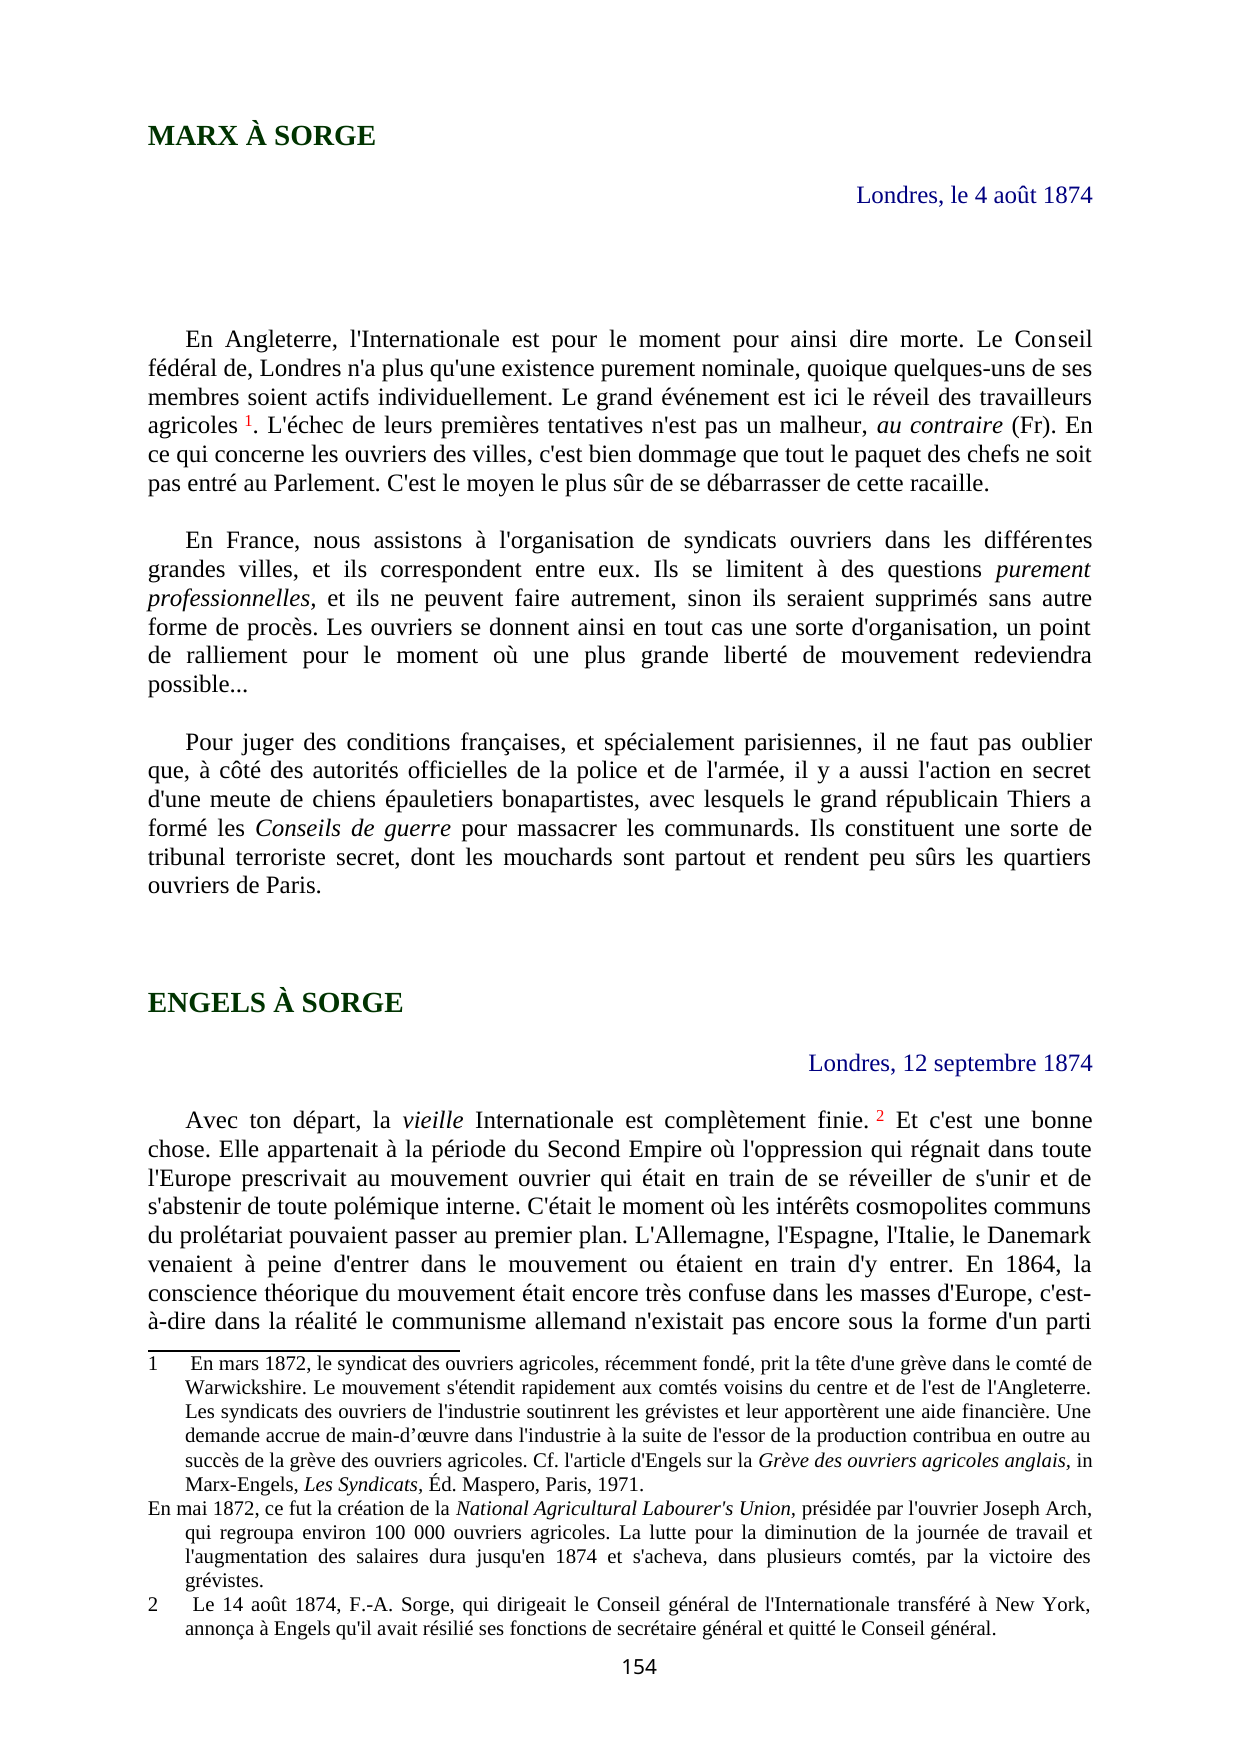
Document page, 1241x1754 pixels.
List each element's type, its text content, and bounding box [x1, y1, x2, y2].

text En Angleterre, l'Internationale est pour le moment pour ainsi dire morte. Le Con­seil fédéral de, Londres n'a plus qu'une existence purement nominale, quoique quelques-uns de ses membres soient actifs individuellement. Le grand événement est ici le réveil des travailleurs agricoles . L'échec de leurs premières tentatives n'est pas un malheur, au contraire (Fr). En ce qui concerne les ouvriers des villes, c'est bien dommage que tout le paquet des chefs ne soit pas entré au Parlement. C'est le moyen le plus sûr de se débarrasser de cette racaille. [148, 324, 1093, 497]
text Pour juger des conditions françaises, et spécialement parisiennes, il ne faut pas oublier que, à côté des autorités officielles de la police et de l'armée, il y a aussi l'action en secret d'une meute de chiens épauletiers bonapartistes, avec lesquels le grand républicain Thiers a formé les Conseils de guerre pour massacrer les commu­nards. Ils constituent une sorte de tribunal terroriste secret, dont les mouchards sont partout et rendent peu sûrs les quartiers ouvriers de Paris. [148, 727, 1093, 899]
text MARX À SORGE [148, 118, 1093, 152]
text Londres, le 4 août 1874 [148, 180, 1093, 209]
text En mai 1872, ce fut la création de la National Agricultural Labourer's Union, présidée par l'ouvrier Joseph Arch, qui regroupa environ 100 000 ouvriers agricoles. La lutte pour la diminu­tion de la journée de travail et l'augmentation des salaires dura jusqu'en 1874 et s'acheva, dans plusieurs comtés, par la victoire des grévistes. [148, 1496, 1093, 1592]
text Avec ton départ, la vieille Internationale est complètement finie. Et c'est une bonne chose. Elle appartenait à la période du Second Empire où l'oppression qui régnait dans toute l'Europe prescrivait au mouvement ouvrier qui était en train de se réveiller de s'unir et de s'abstenir de toute polémique interne. C'était le moment où les intérêts cosmopolites communs du prolétariat pouvaient passer au premier plan. L'Allemagne, l'Espagne, l'Italie, le Danemark venaient à peine d'entrer dans le mou­ve­ment ou étaient en train d'y entrer. En 1864, la conscience théorique du mouvement était encore très confuse dans les masses d'Europe, c'est-à-dire dans la réalité le communisme allemand n'existait pas encore sous la forme d'un parti [148, 1105, 1093, 1335]
text En mars 1872, le syndicat des ouvriers agricoles, récemment fondé, prit la tête d'une grève dans le comté de Warwickshire. Le mouvement s'étendit rapidement aux comtés voisins du centre et de l'est de l'Angleterre. Les syndicats des ouvriers de l'industrie soutinrent les grévistes et leur apportèrent une aide financière. Une demande accrue de main-d’œuvre dans l'industrie à la suite de l'essor de la production contribua en outre au succès de la grève des ouvriers agricoles. Cf. l'article d'Engels sur la Grève des ouvriers agricoles anglais, in Marx-Engels, Les Syndicats, Éd. Maspero, Paris, 1971. [148, 1351, 1093, 1496]
text Londres, 12 septembre 1874 [148, 1048, 1093, 1076]
text En France, nous assistons à l'organisation de syndicats ouvriers dans les différen­tes grandes villes, et ils correspondent entre eux. Ils se limitent à des questions pure­ment professionnelles, et ils ne peuvent faire autrement, sinon ils seraient supprimés sans autre forme de procès. Les ouvriers se donnent ainsi en tout cas une sorte d'organisation, un point de ralliement pour le moment où une plus grande liberté de mouvement redeviendra possible... [148, 525, 1093, 698]
text ENGELS À SORGE [148, 985, 1093, 1019]
text Le 14 août 1874, F.-A. Sorge, qui dirigeait le Conseil général de l'Internationale transféré à New York, annonça à Engels qu'il avait résilié ses fonctions de secrétaire général et quitté le Conseil général. [148, 1592, 1093, 1640]
